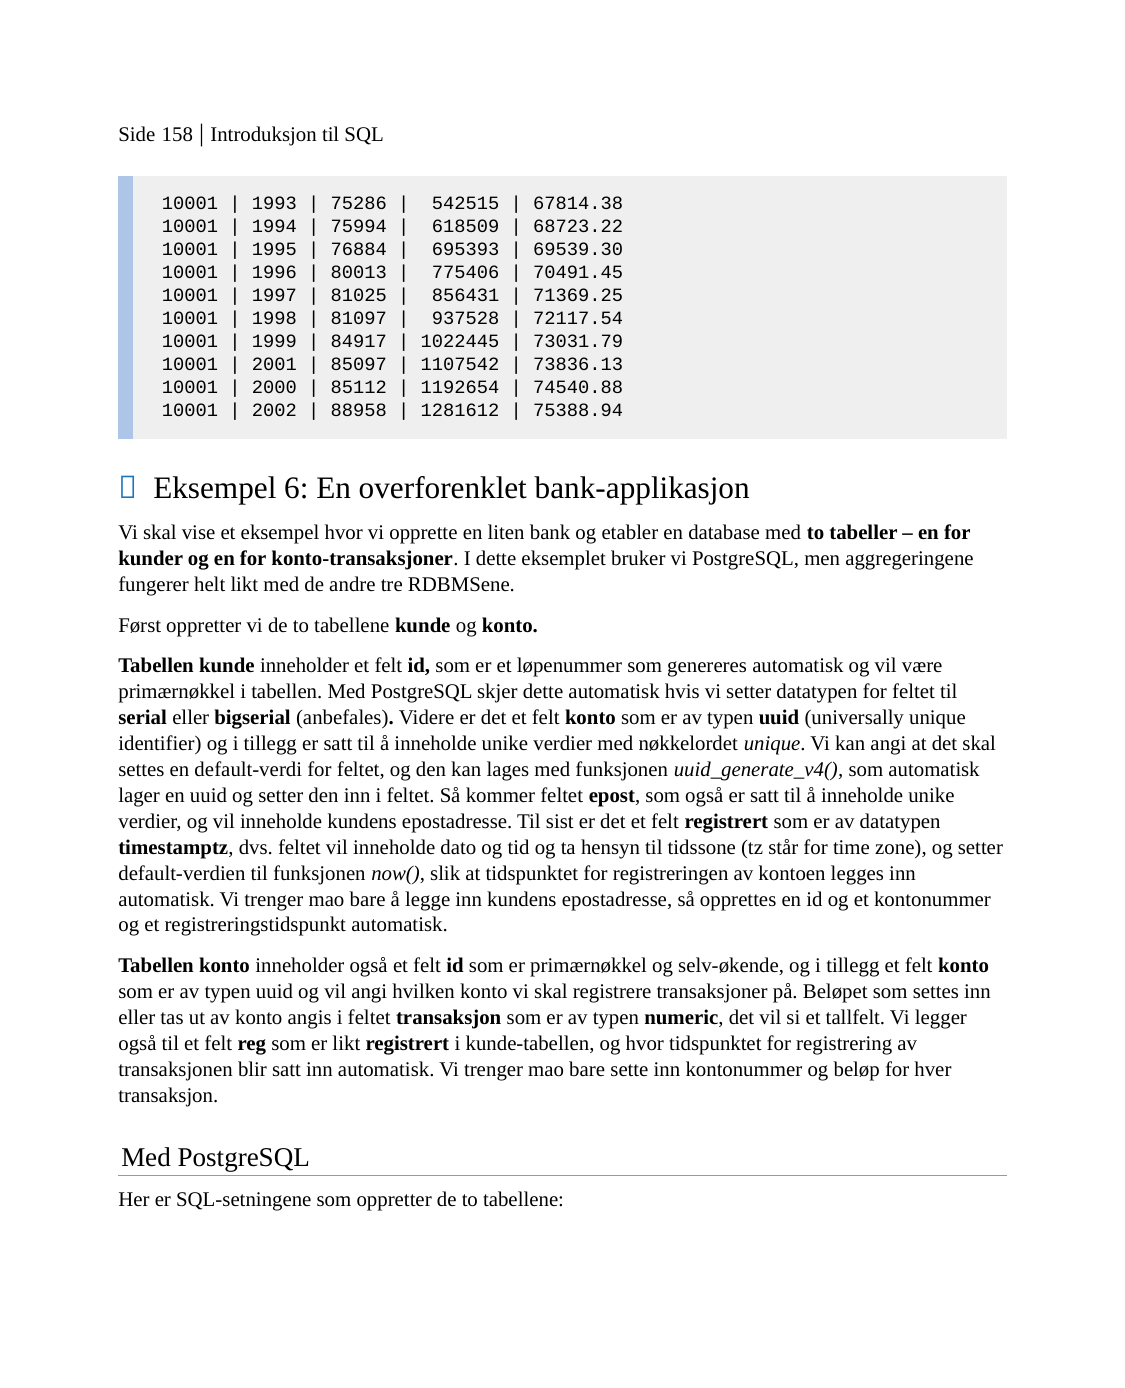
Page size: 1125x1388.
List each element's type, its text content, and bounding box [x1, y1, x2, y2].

text Tabellen kunde inneholder et felt id, som er et løpenummer som genereres automatisk og vil være primærnøkkel i tabellen. Med PostgreSQL skjer dette automatisk hvis vi setter datatypen for feltet til serial eller bigserial (anbefales). Videre er det et felt konto som er av typen uuid (universally unique identifier) og i tillegg er satt til å inneholde unike verdier med nøkkelordet unique. Vi kan angi at det skal settes en default-verdi for feltet, og den kan lages med funksjonen uuid_generate_v4(), som automatisk lager en uuid og setter den inn i feltet. Så kommer feltet epost, som også er satt til å inneholde unike verdier, og vil inneholde kundens epostadresse. Til sist er det et felt registrert som er av datatypen timestamptz, dvs. feltet vil inneholde dato og tid og ta hensyn til tidssone (tz står for time zone), og setter default-verdien til funksjonen now(), slik at tidspunktet for registreringen av kontoen legges inn automatisk. Vi trenger mao bare å legge inn kundens epostadresse, så opprettes en id og et kontonummer og et registreringstidspunkt automatisk. [118, 653, 1007, 936]
text Her er SQL-setningene som oppretter de to tabellene: [118, 1187, 1007, 1211]
subtitle  Eksempel 6: En overforenklet bank-applikasjon [118, 465, 1007, 508]
text Tabellen konto inneholder også et felt id som er primærnøkkel og selv-økende, og i tillegg et felt konto som er av typen uuid og vil angi hvilken konto vi skal registrere transaksjoner på. Beløpet som settes inn eller tas ut av konto angis i feltet transaksjon som er av typen numeric, det vil si et tallfelt. Vi legger også til et felt reg som er likt registrert i kunde-tabellen, og hvor tidspunktet for registrering av transaksjonen blir satt inn automatisk. Vi trenger mao bare sette inn kontonummer og beløp for hver transaksjon. [118, 953, 1007, 1107]
subtitle Med PostgreSQL [118, 1138, 1007, 1175]
text 10001 | 1993 | 75286 | 542515 | 67814.38 10001 | 1994 | 75994 | 618509 | 68723.22 10001 | 1995 | 76884 | 695393 | 69539.30 10001 | 1996 | 80013 | 775406 | 70491.45 10001 | 1997 | 81025 | 856431 | 71369.25 10001 | 1998 | 81097 | 937528 | 72117.54 10001 | 1999 | 84917 | 1022445 | 73031.79 10001 | 2001 | 85097 | 1107542 | 73836.13 10001 | 2000 | 85112 | 1192654 | 74540.88 10001 | 2002 | 88958 | 1281612 | 75388.94 [133, 176, 1007, 439]
text Vi skal vise et eksempel hvor vi opprette en liten bank og etabler en database med to tabeller – en for kunder og en for konto-transaksjoner. I dette eksemplet bruker vi PostgreSQL, men aggregeringene fungerer helt likt med de andre tre RDBMSene. [118, 520, 1007, 596]
text Først oppretter vi de to tabellene kunde og konto. [118, 612, 1007, 637]
